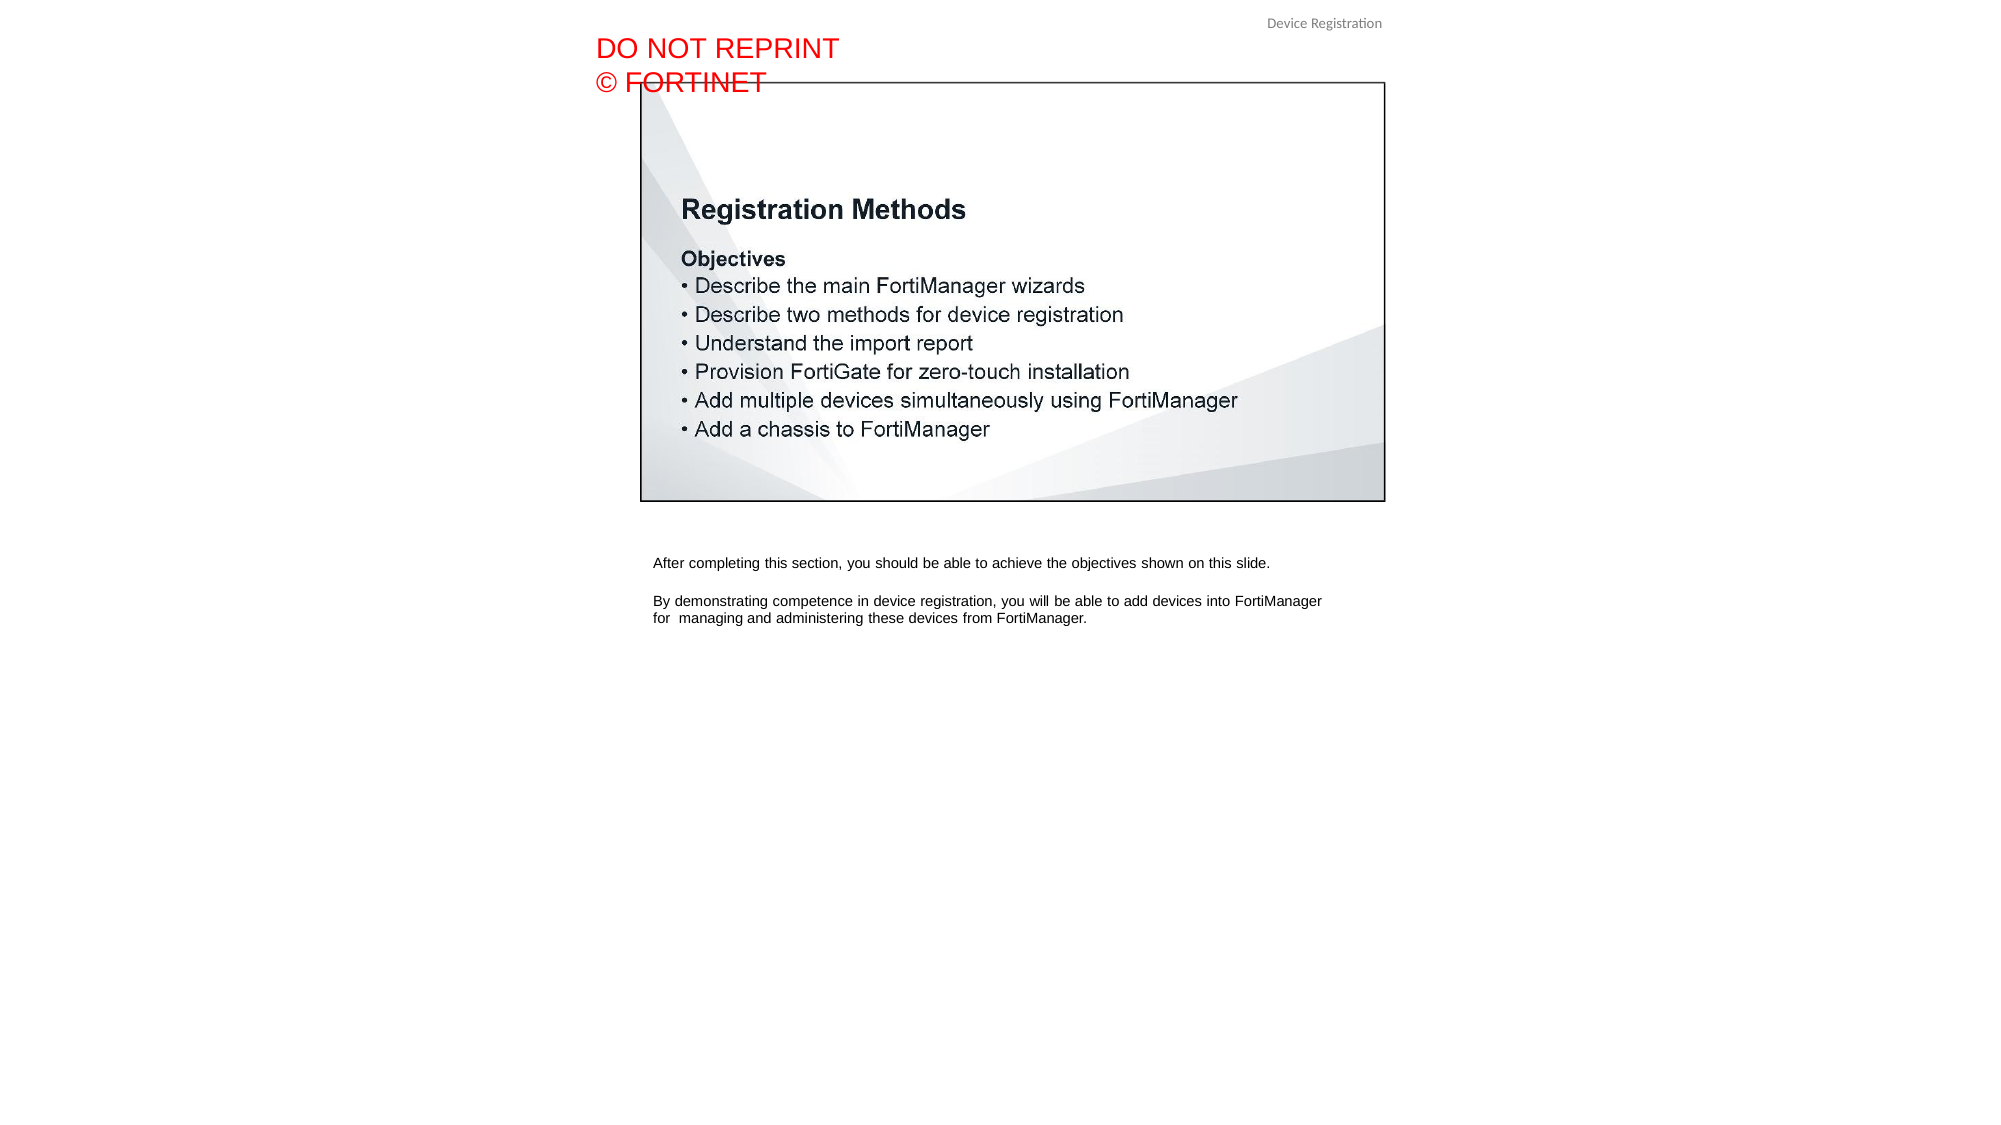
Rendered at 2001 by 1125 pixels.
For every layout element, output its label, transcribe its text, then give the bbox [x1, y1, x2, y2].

text_box [640, 81, 1386, 502]
text_box After completing this section, you should be able to achieve the objectives shown on this slide. By demonstrating competence in device registration, you will be able to add devices into FortiManager for managing and administering these devices from FortiManager. [651, 552, 1346, 628]
text_box Device Registration [1265, 11, 1386, 32]
text_box DO NOT REPRINT © FORTINET [594, 28, 841, 98]
picture [642, 84, 1383, 500]
